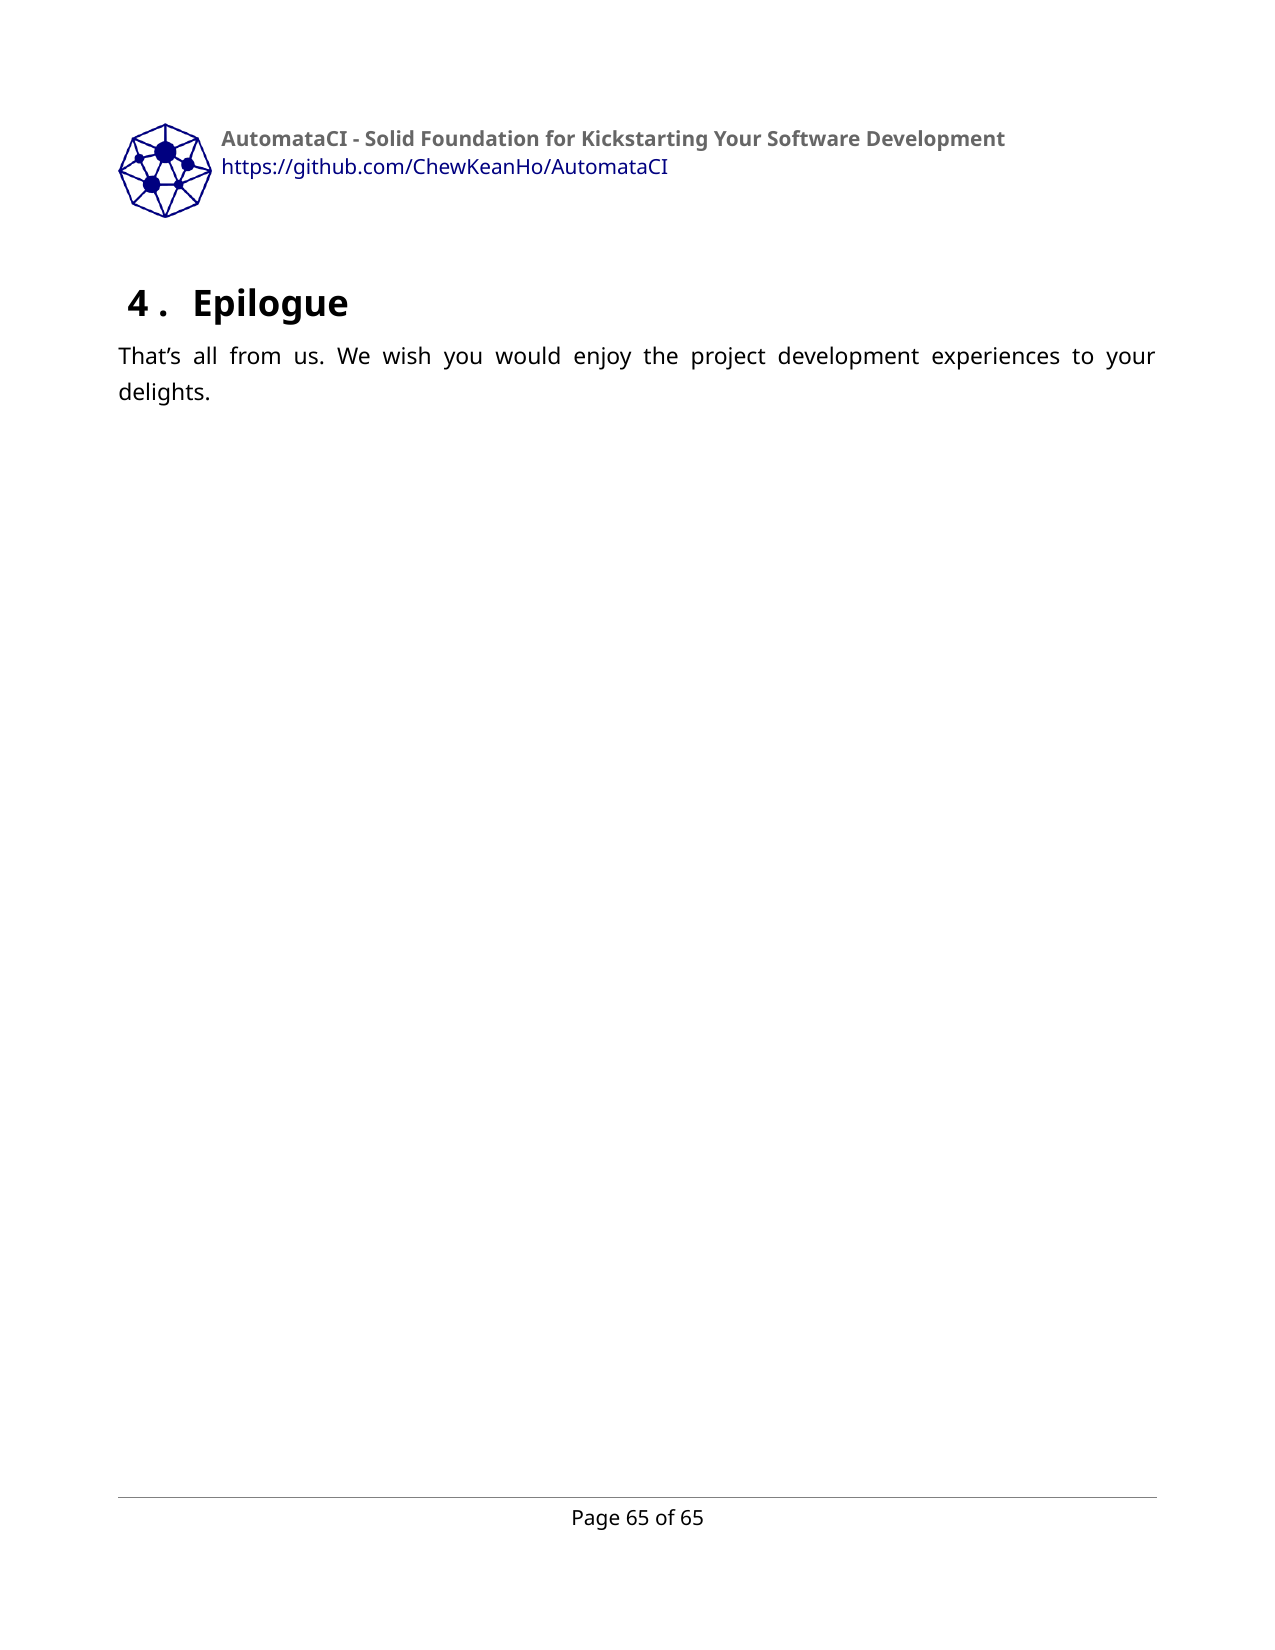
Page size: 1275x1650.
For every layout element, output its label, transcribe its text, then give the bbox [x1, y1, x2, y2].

picture [118, 123, 212, 218]
subtitle Epilogue [118, 278, 1157, 327]
text That’s all from us. We wish you would enjoy the project development experiences to your delights. [118, 340, 1157, 407]
